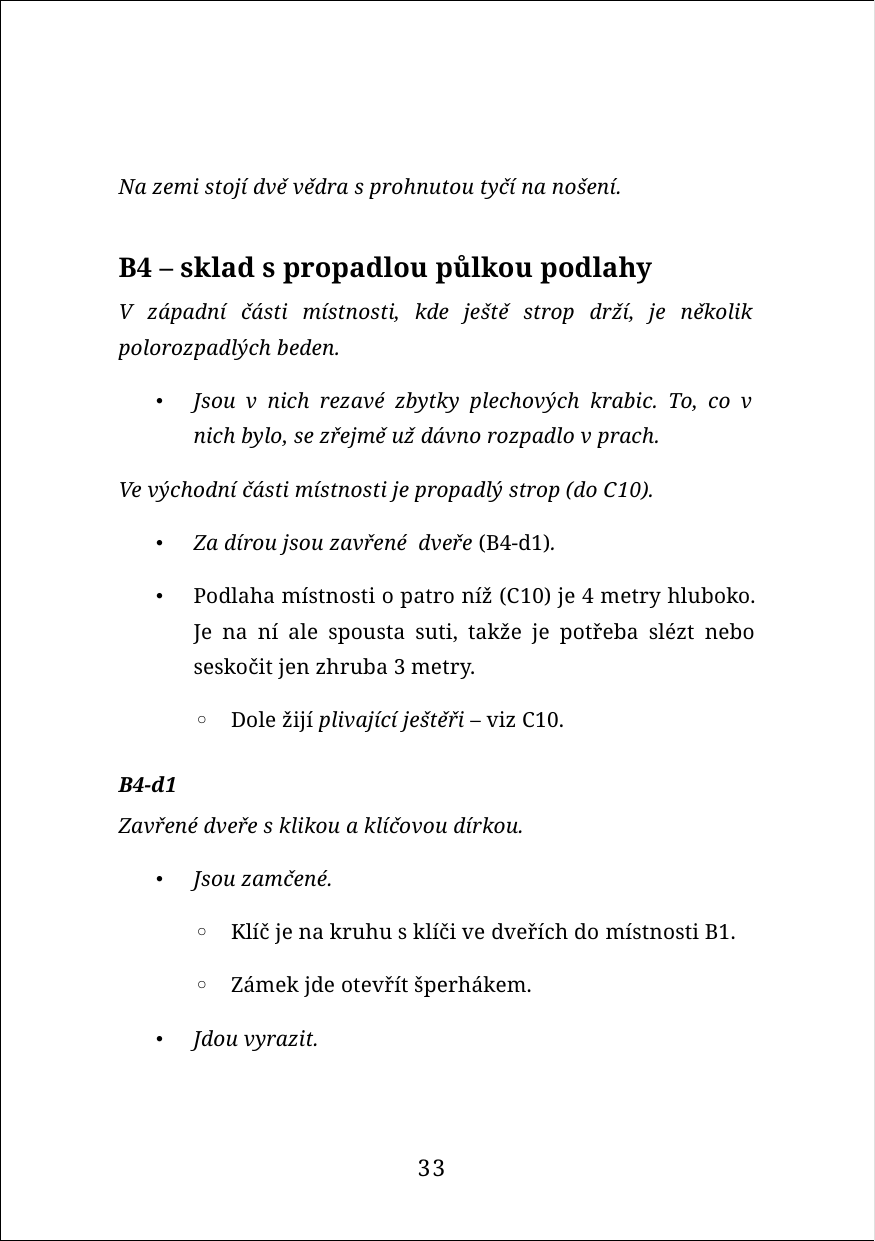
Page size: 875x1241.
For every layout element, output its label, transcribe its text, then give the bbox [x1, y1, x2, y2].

text Na zemi stojí dvě vědra s prohnutou tyčí na nošení. [118, 172, 756, 200]
list Za dírou jsou zavřené dveře (B4-d1). [156, 528, 756, 556]
text Zavřené dveře s klikou a klíčovou dírkou. [118, 811, 756, 839]
text V západní části místnosti, kde ještě strop drží, je několik polorozpadlých beden. [118, 297, 756, 361]
list Dole žijí plivající ještěři – viz C10. [193, 706, 756, 734]
subtitle B4-d1 [118, 771, 756, 799]
list Zámek jde otevřít šperhákem. [193, 970, 756, 999]
subtitle B4 – sklad s propadlou půlkou podlahy [118, 249, 756, 286]
list Jdou vyrazit. [156, 1024, 756, 1052]
list Jsou v nich rezavé zbytky plechových krabic. To, co v nich bylo, se zřejmě už dávno rozpadlo v prach. [156, 386, 756, 450]
list Jsou zamčené. [156, 864, 756, 892]
list Podlaha místnosti o patro níž (C10) je 4 metry hluboko. Je na ní ale spousta suti, takže je potřeba slézt nebo seskočit jen zhruba 3 metry. [156, 581, 756, 681]
list Klíč je na kruhu s klíči ve dveřích do místnosti B1. [193, 917, 756, 946]
text Ve východní části místnosti je propadlý strop (do C10). [118, 475, 756, 503]
